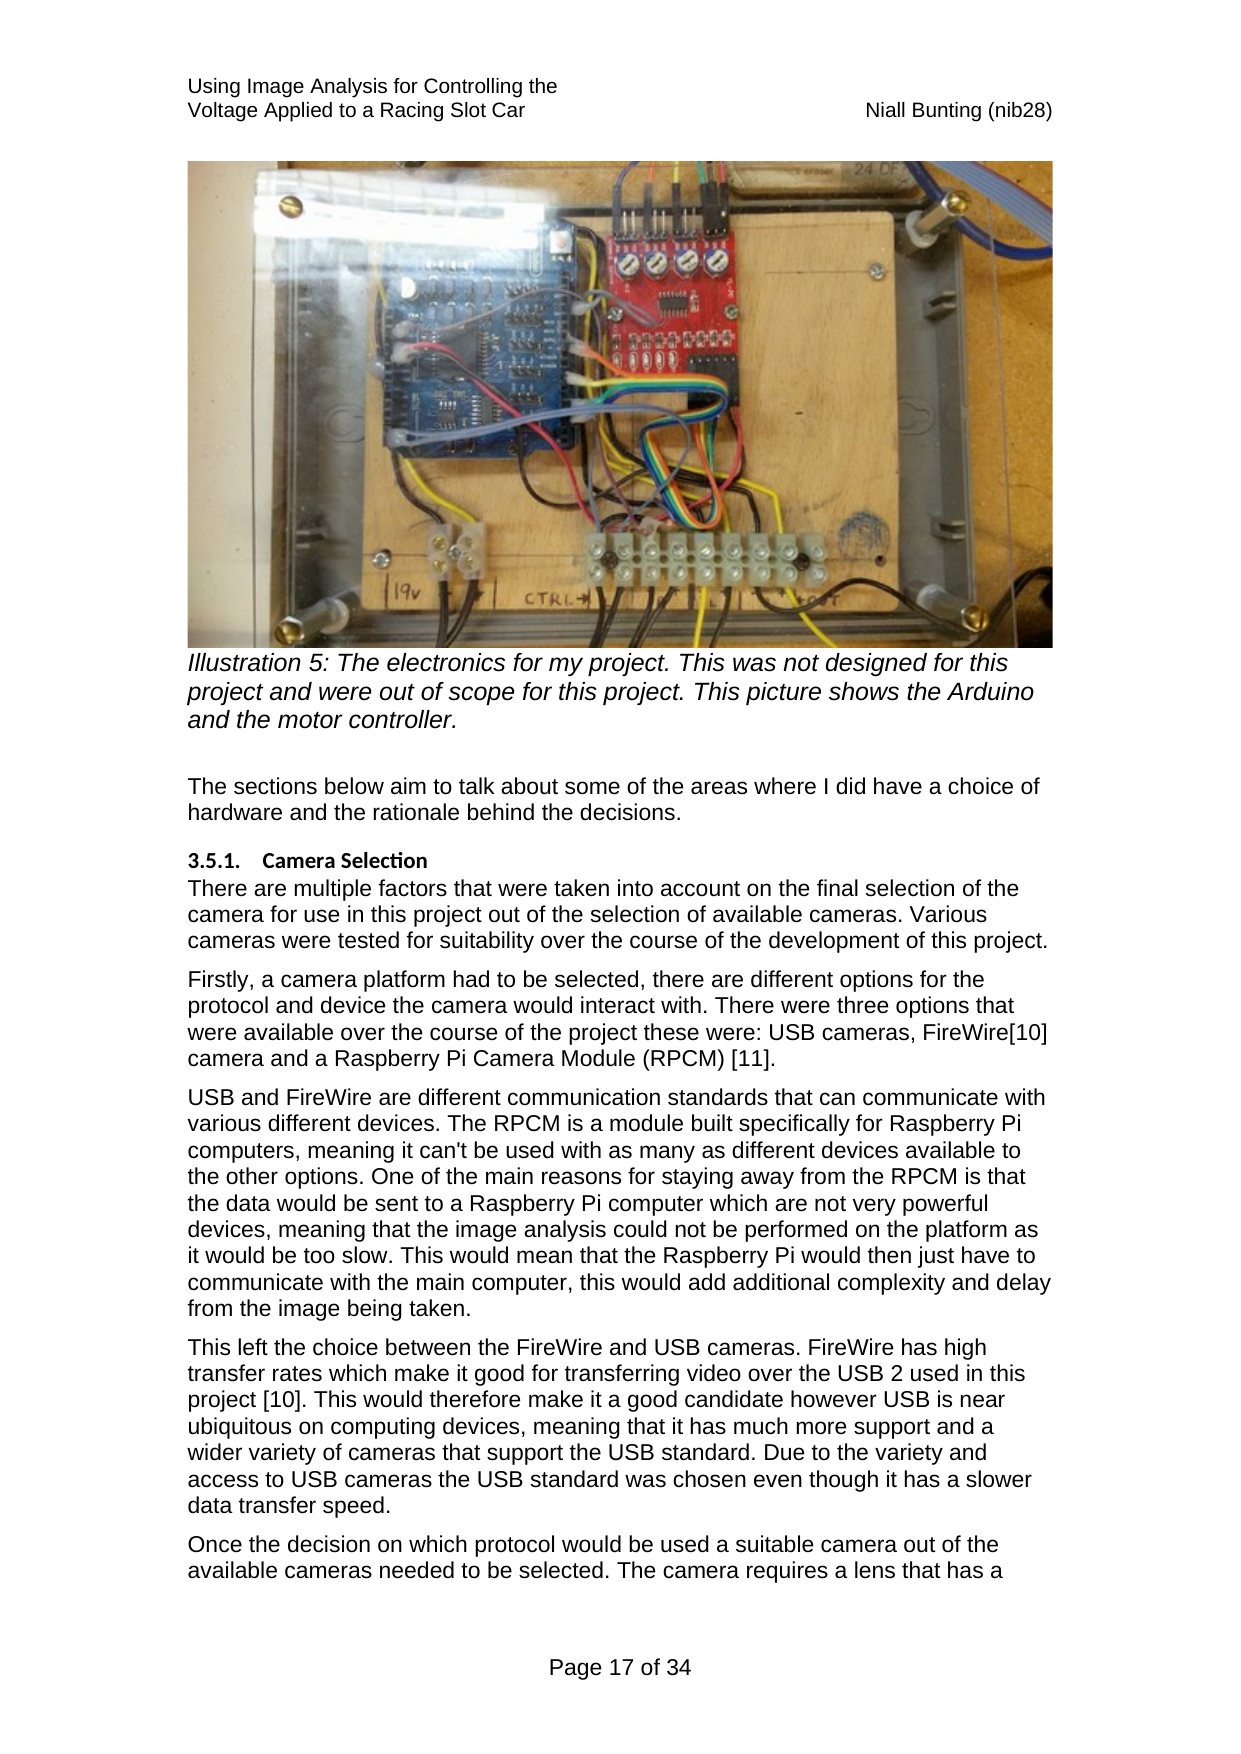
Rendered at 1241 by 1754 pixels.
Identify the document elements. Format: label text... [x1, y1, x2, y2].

text There are multiple factors that were taken into account on the final selection of the camera for use in this project out of the selection of available cameras. Various cameras were tested for suitability over the course of the development of this project. [187, 874, 1053, 954]
text The sections below aim to talk about some of the areas where I did have a choice of hardware and the rationale behind the decisions. [187, 773, 1053, 826]
text Illustration 5: The electronics for my project. This was not designed for this project and were out of scope for this project. This picture shows the Arduino and the motor controller. [187, 648, 1053, 734]
text This left the choice between the FireWire and USB cameras. FireWire has high transfer rates which make it good for transferring video over the USB 2 used in this project [10]. This would therefore make it a good candidate however USB is near ubiquitous on computing devices, meaning that it has much more support and a wider variety of cameras that support the USB standard. Due to the variety and access to USB cameras the USB standard was chosen even though it has a slower data transfer speed. [187, 1334, 1053, 1518]
text Firstly, a camera platform had to be selected, there are different options for the protocol and device the camera would interact with. There were three options that were available over the course of the project these were: USB cameras, FireWire[10] camera and a Raspberry Pi Camera Module (RPCM) [11]. [187, 966, 1053, 1072]
text Once the decision on which protocol would be used a suitable camera out of the available cameras needed to be selected. The camera requires a lens that has a [187, 1531, 1053, 1583]
picture [187, 161, 1053, 648]
subtitle Camera Selection [187, 847, 1053, 874]
text USB and FireWire are different communication standards that can communicate with various different devices. The RPCM is a module built specifically for Raspberry Pi computers, meaning it can't be used with as many as different devices available to the other options. One of the main reasons for staying away from the RPCM is that the data would be sent to a Raspberry Pi computer which are not very powerful devices, meaning that the image analysis could not be performed on the platform as it would be too slow. This would mean that the Raspberry Pi would then just have to communicate with the main computer, this would add additional complexity and delay from the image being taken. [187, 1084, 1053, 1321]
